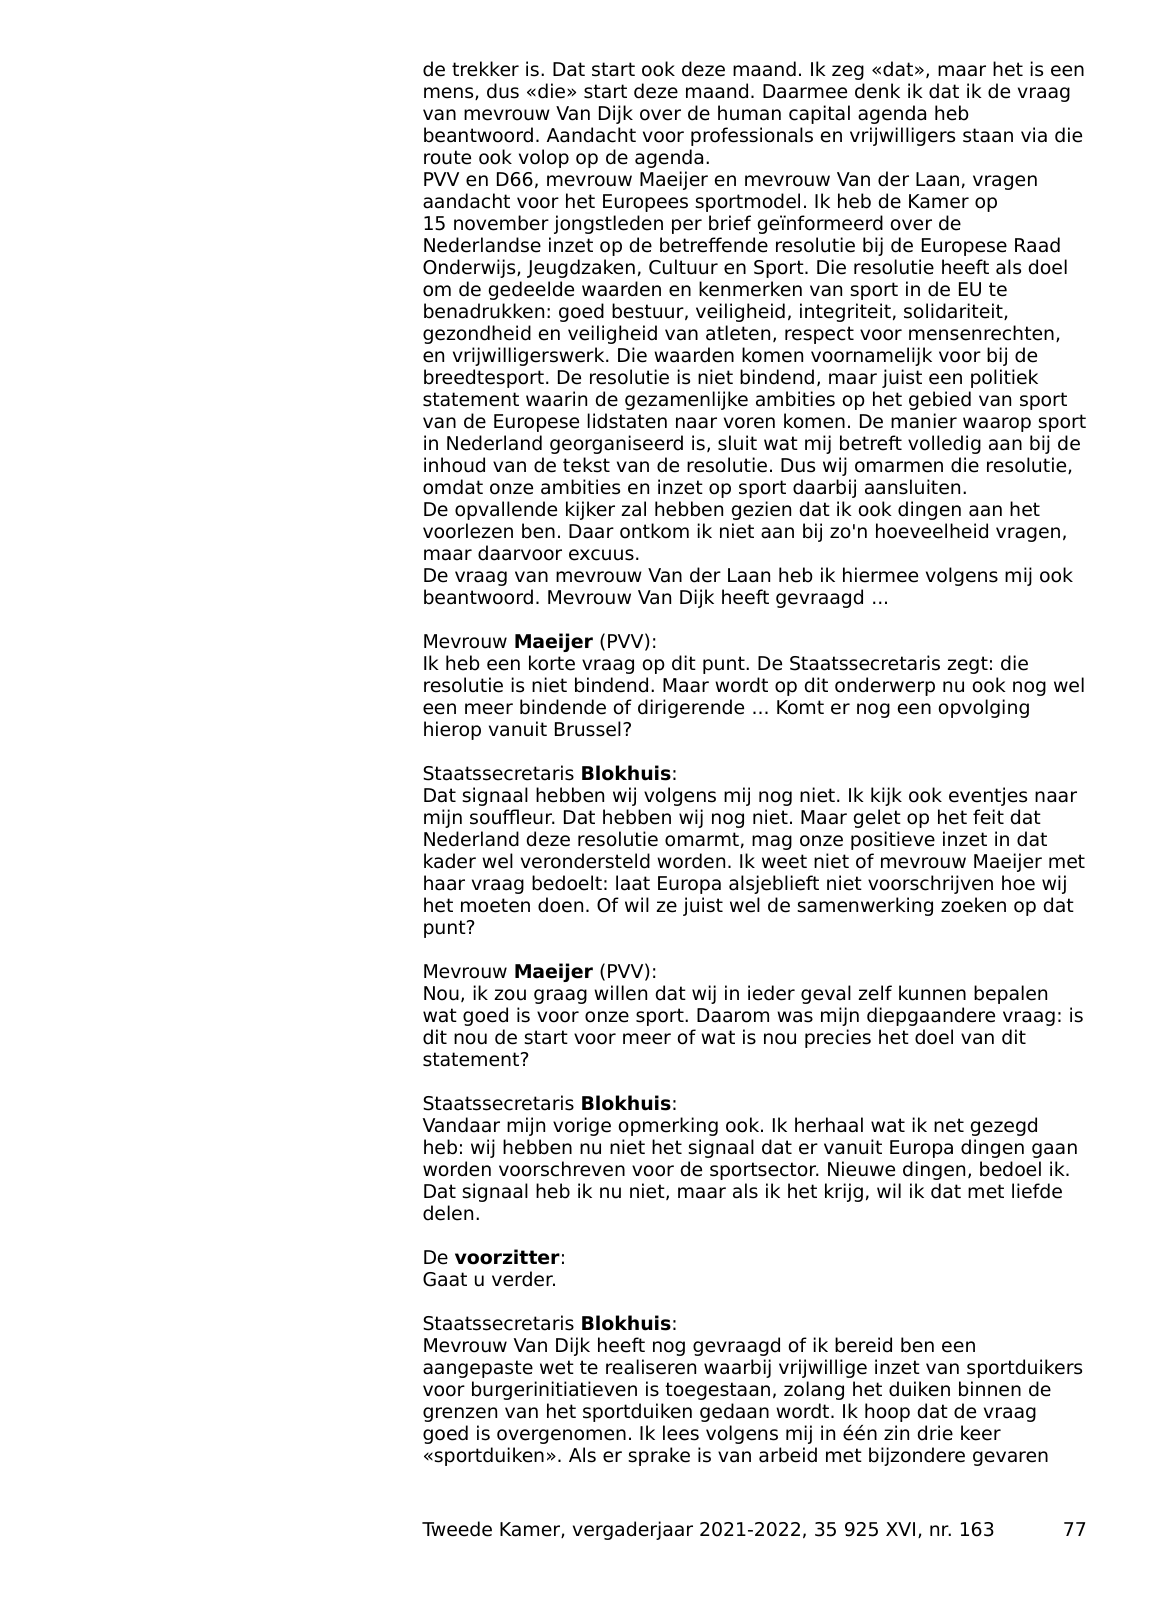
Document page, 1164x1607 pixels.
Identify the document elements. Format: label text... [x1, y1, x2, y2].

text Dat signaal hebben wij volgens mij nog niet. Ik kijk ook eventjes naar mijn souffleur. Dat hebben wij nog niet. Maar gelet op het feit dat Nederland deze resolutie omarmt, mag onze positieve inzet in dat kader wel verondersteld worden. Ik weet niet of mevrouw Maeijer met haar vraag bedoelt: laat Europa alsjeblieft niet voorschrijven hoe wij het moeten doen. Of wil ze juist wel de samenwerking zoeken op dat punt? [422, 785, 1087, 939]
text De voorzitter: [422, 1247, 1087, 1269]
text Vandaar mijn vorige opmerking ook. Ik herhaal wat ik net gezegd heb: wij hebben nu niet het signaal dat er vanuit Europa dingen gaan worden voorschreven voor de sportsector. Nieuwe dingen, bedoel ik. Dat signaal heb ik nu niet, maar als ik het krijg, wil ik dat met liefde delen. [422, 1115, 1087, 1225]
text Mevrouw Van Dijk heeft nog gevraagd of ik bereid ben een aangepaste wet te realiseren waarbij vrijwillige inzet van sportduikers voor burgerinitiatieven is toegestaan, zolang het duiken binnen de grenzen van het sportduiken gedaan wordt. Ik hoop dat de vraag goed is overgenomen. Ik lees volgens mij in één zin drie keer «sportduiken». Als er sprake is van arbeid met bijzondere gevaren [422, 1335, 1087, 1467]
text Gaat u verder. [422, 1269, 1087, 1291]
text PVV en D66, mevrouw Maeijer en mevrouw Van der Laan, vragen aandacht voor het Europees sportmodel. Ik heb de Kamer op 15 november jongstleden per brief geïnformeerd over de Nederlandse inzet op de betreffende resolutie bij de Europese Raad Onderwijs, Jeugdzaken, Cultuur en Sport. Die resolutie heeft als doel om de gedeelde waarden en kenmerken van sport in de EU te benadrukken: goed bestuur, veiligheid, integriteit, solidariteit, gezondheid en veiligheid van atleten, respect voor mensenrechten, en vrijwilligerswerk. Die waarden komen voornamelijk voor bij de breedtesport. De resolutie is niet bindend, maar juist een politiek statement waarin de gezamenlijke ambities op het gebied van sport van de Europese lidstaten naar voren komen. De manier waarop sport in Nederland georganiseerd is, sluit wat mij betreft volledig aan bij de inhoud van de tekst van de resolutie. Dus wij omarmen die resolutie, omdat onze ambities en inzet op sport daarbij aansluiten. [422, 169, 1087, 499]
text de trekker is. Dat start ook deze maand. Ik zeg «dat», maar het is een mens, dus «die» start deze maand. Daarmee denk ik dat ik de vraag van mevrouw Van Dijk over de human capital agenda heb beantwoord. Aandacht voor professionals en vrijwilligers staan via die route ook volop op de agenda. [422, 59, 1087, 169]
text De vraag van mevrouw Van der Laan heb ik hiermee volgens mij ook beantwoord. Mevrouw Van Dijk heeft gevraagd ... [422, 564, 1087, 608]
text Staatssecretaris Blokhuis: [422, 1313, 1087, 1335]
text Ik heb een korte vraag op dit punt. De Staatssecretaris zegt: die resolutie is niet bindend. Maar wordt op dit onderwerp nu ook nog wel een meer bindende of dirigerende ... Komt er nog een opvolging hierop vanuit Brussel? [422, 653, 1087, 741]
text Nou, ik zou graag willen dat wij in ieder geval zelf kunnen bepalen wat goed is voor onze sport. Daarom was mijn diepgaandere vraag: is dit nou de start voor meer of wat is nou precies het doel van dit statement? [422, 983, 1087, 1071]
text Mevrouw Maeijer (PVV): [422, 631, 1087, 653]
text Staatssecretaris Blokhuis: [422, 763, 1087, 785]
text De opvallende kijker zal hebben gezien dat ik ook dingen aan het voorlezen ben. Daar ontkom ik niet aan bij zo'n hoeveelheid vragen, maar daarvoor excuus. [422, 499, 1087, 564]
text Mevrouw Maeijer (PVV): [422, 961, 1087, 983]
text Staatssecretaris Blokhuis: [422, 1093, 1087, 1115]
